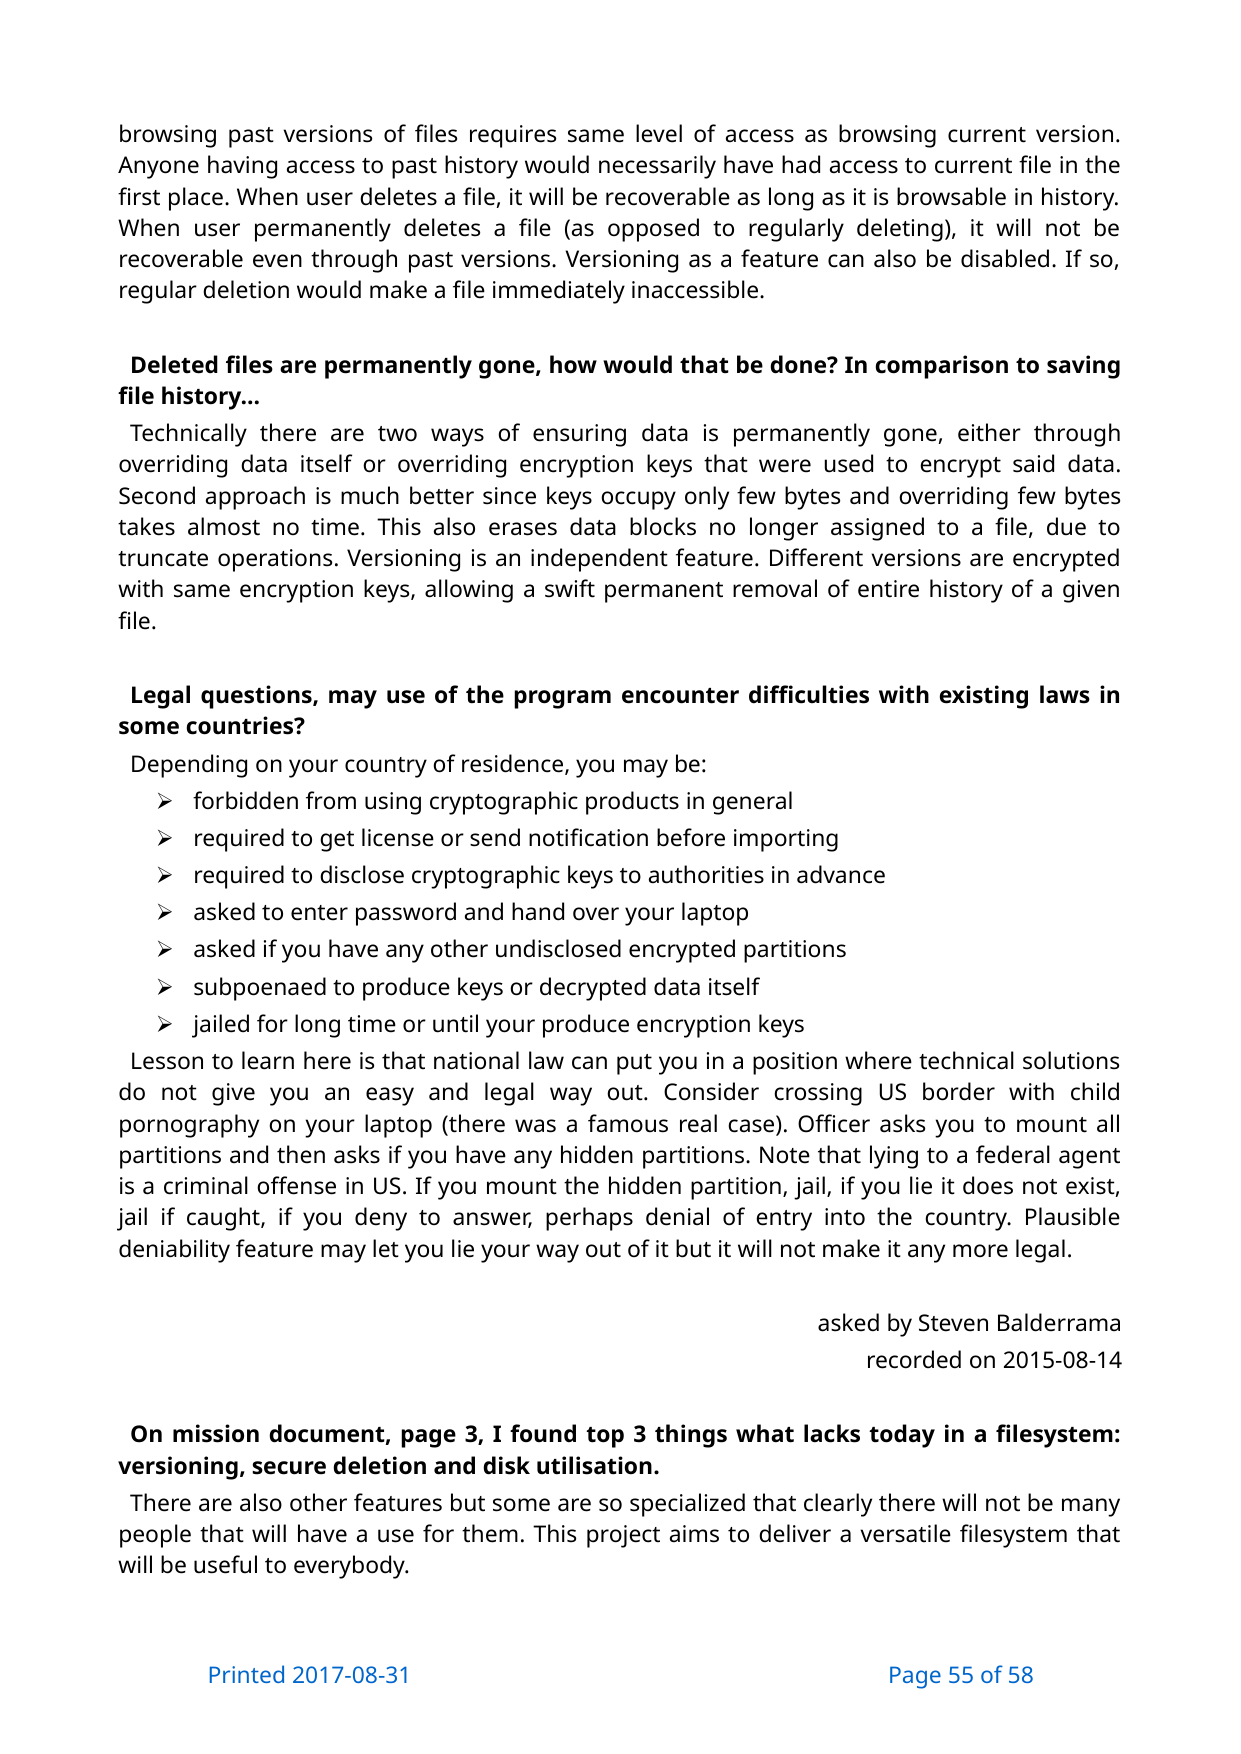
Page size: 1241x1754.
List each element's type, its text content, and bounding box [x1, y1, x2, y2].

list forbidden from using cryptographic products in general [156, 785, 1122, 816]
list required to disclose cryptographic keys to authorities in advance [156, 859, 1122, 890]
list asked if you have any other undisclosed encrypted partitions [156, 933, 1122, 965]
list subpoenaed to produce keys or decrypted data itself [156, 971, 1122, 1002]
text Depending on your country of residence, you may be: [118, 747, 1122, 779]
text There are also other features but some are so specialized that clearly there will not be many people that will have a use for them. This project aims to deliver a versatile filesystem that will be useful to everybody. [118, 1487, 1122, 1581]
text Lesson to learn here is that national law can put you in a position where technical solutions do not give you an easy and legal way out. Consider crossing US border with child pornography on your laptop (there was a famous real case). Officer asks you to mount all partitions and then asks if you have any hidden partitions. Note that lying to a federal agent is a criminal offense in US. If you mount the hidden partition, jail, if you lie it does not exist, jail if caught, if you deny to answer, perhaps denial of entry into the country. Plausible deniability feature may let you lie your way out of it but it will not make it any more legal. [118, 1045, 1122, 1264]
text Technically there are two ways of ensuring data is permanently gone, either through overriding data itself or overriding encryption keys that were used to encrypt said data. Second approach is much better since keys occupy only few bytes and overriding few bytes takes almost no time. This also erases data blocks no longer assigned to a file, due to truncate operations. Versioning is an independent feature. Different versions are encrypted with same encryption keys, allowing a swift permanent removal of entire history of a given file. [118, 417, 1122, 636]
text recorded on 2015-08-14 [118, 1344, 1122, 1375]
list jailed for long time or until your produce encryption keys [156, 1008, 1122, 1039]
list required to get license or send notification before importing [156, 822, 1122, 853]
list asked to enter password and hand over your laptop [156, 896, 1122, 927]
text browsing past versions of files requires same level of access as browsing current version. Anyone having access to past history would necessarily have had access to current file in the first place. When user deletes a file, it will be recoverable as long as it is browsable in history. When user permanently deletes a file (as opposed to regularly deleting), it will not be recoverable even through past versions. Versioning as a feature can also be disabled. If so, regular deletion would make a file immediately inaccessible. [118, 118, 1122, 306]
text Legal questions, may use of the program encounter difficulties with existing laws in some countries? [118, 679, 1122, 742]
text asked by Steven Balderrama [118, 1307, 1122, 1338]
text On mission document, page 3, I found top 3 things what lacks today in a filesystem: versioning, secure deletion and disk utilisation. [118, 1418, 1122, 1481]
text Deleted files are permanently gone, how would that be done? In comparison to saving file history... [118, 349, 1122, 411]
